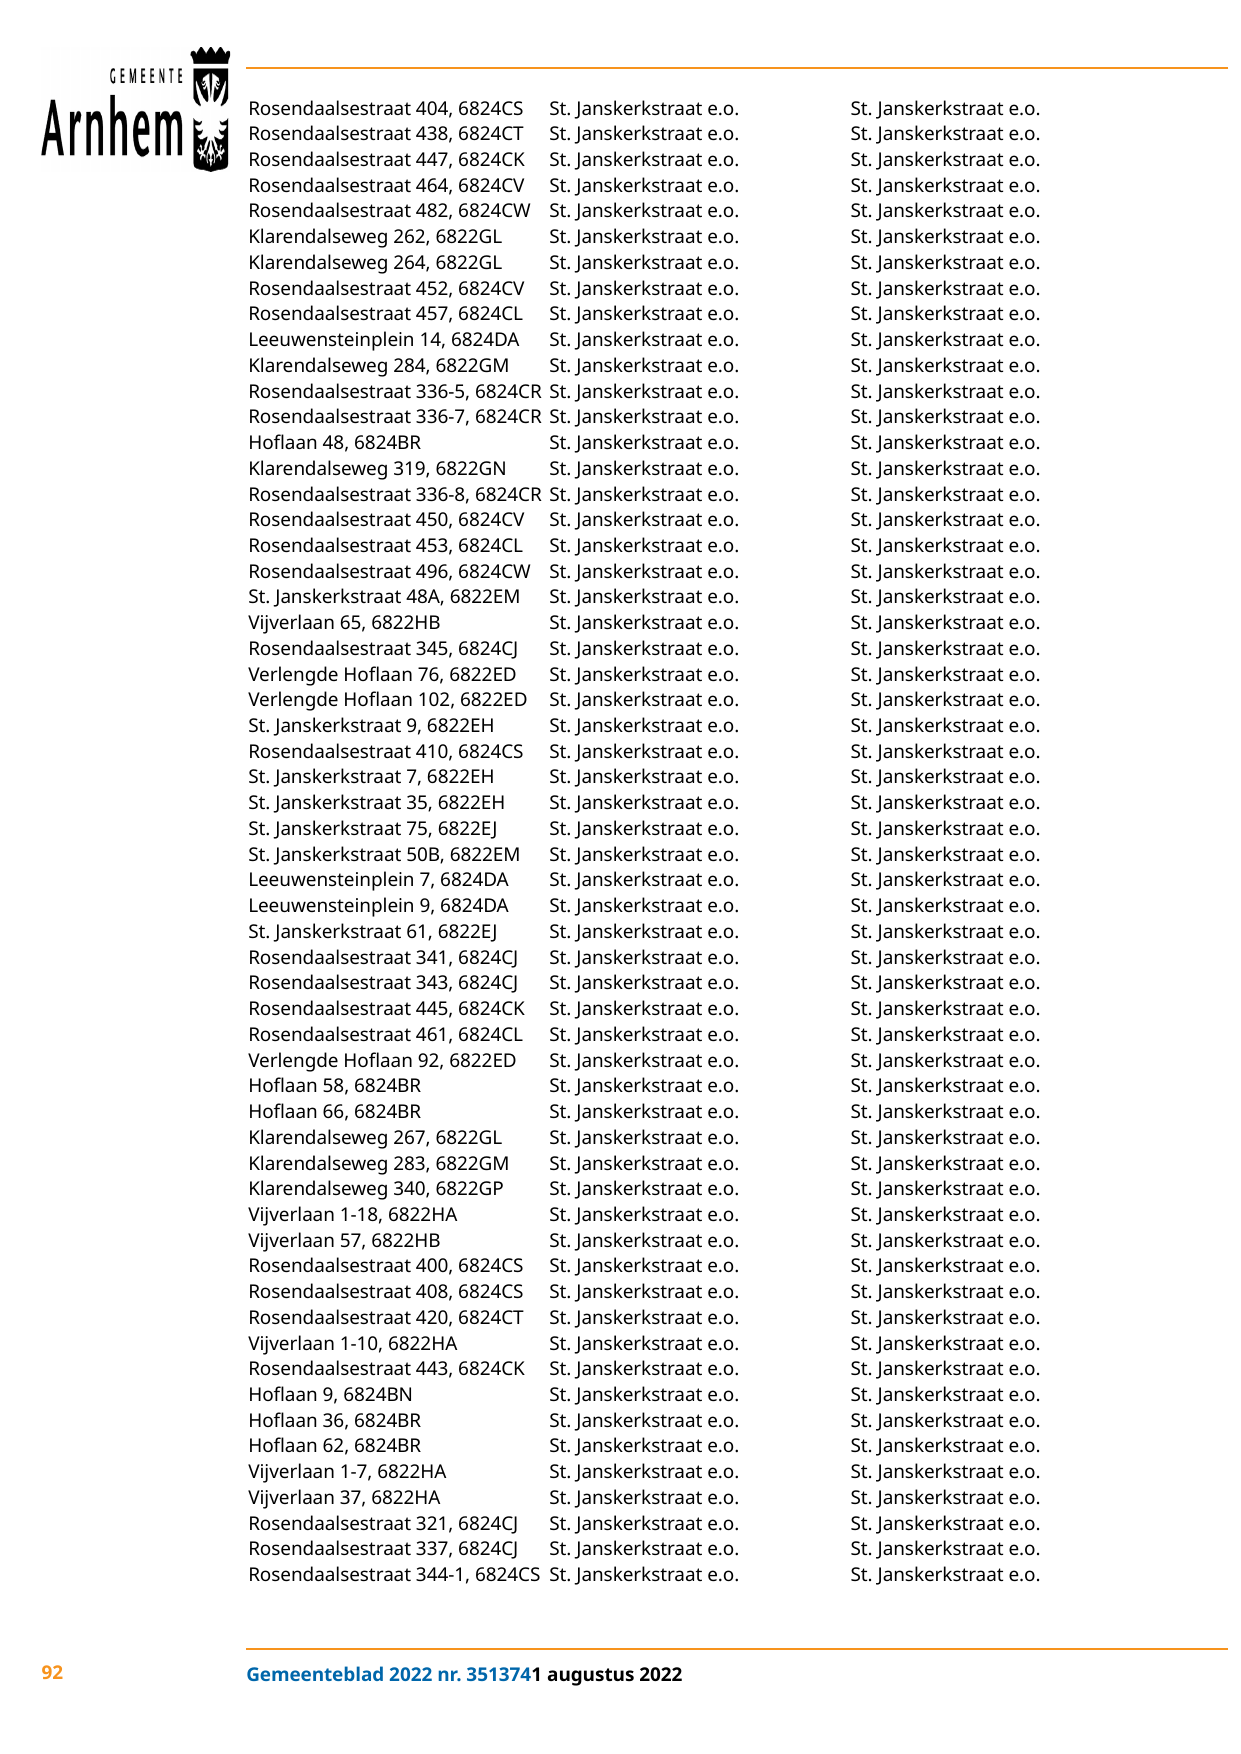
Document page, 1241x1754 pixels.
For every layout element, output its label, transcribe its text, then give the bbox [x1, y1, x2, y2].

table_cell Verlengde Hoflaan 76, 6822ED [248, 661, 549, 687]
table_cell St. Janskerkstraat e.o. [549, 738, 850, 764]
table_cell St. Janskerkstraat e.o. [549, 172, 850, 198]
table_cell St. Janskerkstraat e.o. [549, 1278, 850, 1304]
table_cell St. Janskerkstraat e.o. [549, 224, 850, 249]
table_cell Rosendaalsestraat 404, 6824CS [248, 95, 549, 121]
table_cell Rosendaalsestraat 438, 6824CT [248, 121, 549, 146]
table_cell St. Janskerkstraat e.o. [850, 970, 1152, 995]
table_cell St. Janskerkstraat e.o. [850, 918, 1152, 944]
table_cell Leeuwensteinplein 14, 6824DA [248, 326, 549, 352]
table_cell St. Janskerkstraat e.o. [549, 1201, 850, 1227]
table_cell St. Janskerkstraat e.o. [549, 687, 850, 712]
table_cell St. Janskerkstraat e.o. [549, 1073, 850, 1098]
table_cell Rosendaalsestraat 410, 6824CS [248, 738, 549, 764]
table_cell St. Janskerkstraat e.o. [549, 1561, 850, 1587]
table_cell Verlengde Hoflaan 92, 6822ED [248, 1047, 549, 1072]
table_cell St. Janskerkstraat e.o. [549, 481, 850, 506]
table_cell St. Janskerkstraat e.o. [549, 1433, 850, 1458]
table_cell St. Janskerkstraat e.o. [850, 506, 1152, 532]
table_cell St. Janskerkstraat e.o. [549, 1536, 850, 1561]
table_cell Rosendaalsestraat 447, 6824CK [248, 146, 549, 172]
table_cell St. Janskerkstraat 50B, 6822EM [248, 841, 549, 867]
table_cell Hoflaan 62, 6824BR [248, 1433, 549, 1458]
table_cell St. Janskerkstraat e.o. [850, 841, 1152, 867]
table_cell Leeuwensteinplein 9, 6824DA [248, 893, 549, 918]
table_cell St. Janskerkstraat e.o. [850, 1407, 1152, 1433]
table_cell St. Janskerkstraat 35, 6822EH [248, 790, 549, 815]
table_cell Rosendaalsestraat 408, 6824CS [248, 1278, 549, 1304]
table_cell St. Janskerkstraat e.o. [850, 198, 1152, 223]
table_cell Hoflaan 48, 6824BR [248, 429, 549, 455]
table_cell St. Janskerkstraat e.o. [850, 455, 1152, 481]
table_cell St. Janskerkstraat e.o. [850, 352, 1152, 378]
table_cell St. Janskerkstraat e.o. [549, 532, 850, 558]
table_cell St. Janskerkstraat e.o. [549, 121, 850, 146]
table_cell St. Janskerkstraat e.o. [549, 1253, 850, 1278]
table_cell St. Janskerkstraat e.o. [549, 506, 850, 532]
table_cell St. Janskerkstraat e.o. [549, 1227, 850, 1253]
table_cell St. Janskerkstraat e.o. [549, 558, 850, 584]
table_cell Klarendalseweg 262, 6822GL [248, 224, 549, 249]
table_cell St. Janskerkstraat 61, 6822EJ [248, 918, 549, 944]
table_cell St. Janskerkstraat e.o. [850, 687, 1152, 712]
table_cell St. Janskerkstraat e.o. [549, 815, 850, 841]
table_cell St. Janskerkstraat e.o. [850, 738, 1152, 764]
table_cell Rosendaalsestraat 321, 6824CJ [248, 1510, 549, 1536]
table_cell Rosendaalsestraat 337, 6824CJ [248, 1536, 549, 1561]
table_cell St. Janskerkstraat e.o. [549, 1150, 850, 1175]
table_cell Vijverlaan 37, 6822HA [248, 1484, 549, 1510]
table_cell St. Janskerkstraat e.o. [850, 558, 1152, 584]
table_cell St. Janskerkstraat e.o. [549, 1459, 850, 1484]
table_cell St. Janskerkstraat e.o. [850, 944, 1152, 969]
table_cell St. Janskerkstraat e.o. [850, 1536, 1152, 1561]
table_cell St. Janskerkstraat e.o. [549, 609, 850, 635]
table_cell St. Janskerkstraat e.o. [850, 429, 1152, 455]
table_cell St. Janskerkstraat e.o. [549, 146, 850, 172]
table_cell St. Janskerkstraat e.o. [549, 1330, 850, 1356]
table_cell Rosendaalsestraat 400, 6824CS [248, 1253, 549, 1278]
table_cell St. Janskerkstraat e.o. [549, 1175, 850, 1201]
table_cell Rosendaalsestraat 461, 6824CL [248, 1021, 549, 1047]
table_cell Vijverlaan 57, 6822HB [248, 1227, 549, 1253]
table_cell St. Janskerkstraat e.o. [850, 1484, 1152, 1510]
table_cell St. Janskerkstraat e.o. [850, 995, 1152, 1021]
table_cell St. Janskerkstraat e.o. [850, 224, 1152, 249]
table_cell St. Janskerkstraat e.o. [549, 661, 850, 687]
table_cell St. Janskerkstraat e.o. [549, 1021, 850, 1047]
table_cell St. Janskerkstraat e.o. [549, 944, 850, 969]
table_cell St. Janskerkstraat e.o. [549, 1124, 850, 1150]
table_cell Hoflaan 36, 6824BR [248, 1407, 549, 1433]
table_cell St. Janskerkstraat e.o. [549, 893, 850, 918]
table_cell St. Janskerkstraat e.o. [549, 352, 850, 378]
table_cell Klarendalseweg 340, 6822GP [248, 1175, 549, 1201]
table_cell St. Janskerkstraat e.o. [549, 1098, 850, 1124]
table_cell St. Janskerkstraat 75, 6822EJ [248, 815, 549, 841]
table_cell Rosendaalsestraat 496, 6824CW [248, 558, 549, 584]
table_cell Vijverlaan 1-10, 6822HA [248, 1330, 549, 1356]
table_cell St. Janskerkstraat e.o. [850, 1433, 1152, 1458]
table_cell St. Janskerkstraat e.o. [549, 404, 850, 429]
table_cell St. Janskerkstraat e.o. [549, 326, 850, 352]
table_cell Verlengde Hoflaan 102, 6822ED [248, 687, 549, 712]
table_cell Vijverlaan 1-18, 6822HA [248, 1201, 549, 1227]
table_cell St. Janskerkstraat e.o. [850, 532, 1152, 558]
table_cell St. Janskerkstraat e.o. [549, 1304, 850, 1330]
table_cell St. Janskerkstraat e.o. [850, 635, 1152, 661]
table_cell St. Janskerkstraat e.o. [850, 790, 1152, 815]
table_cell St. Janskerkstraat e.o. [549, 712, 850, 738]
table_cell St. Janskerkstraat 9, 6822EH [248, 712, 549, 738]
table_cell Rosendaalsestraat 420, 6824CT [248, 1304, 549, 1330]
table_cell St. Janskerkstraat e.o. [850, 1227, 1152, 1253]
table_cell St. Janskerkstraat e.o. [850, 1201, 1152, 1227]
table_cell St. Janskerkstraat e.o. [850, 249, 1152, 275]
table_cell St. Janskerkstraat e.o. [850, 1021, 1152, 1047]
table_cell St. Janskerkstraat e.o. [850, 95, 1152, 121]
table_cell Rosendaalsestraat 341, 6824CJ [248, 944, 549, 969]
table_cell St. Janskerkstraat e.o. [850, 712, 1152, 738]
table_cell St. Janskerkstraat e.o. [549, 970, 850, 995]
table_cell St. Janskerkstraat e.o. [850, 172, 1152, 198]
table_cell St. Janskerkstraat e.o. [549, 1407, 850, 1433]
table_cell St. Janskerkstraat e.o. [850, 815, 1152, 841]
table_cell St. Janskerkstraat e.o. [549, 995, 850, 1021]
table_cell Hoflaan 58, 6824BR [248, 1073, 549, 1098]
table_cell St. Janskerkstraat 7, 6822EH [248, 764, 549, 789]
table_cell St. Janskerkstraat e.o. [549, 584, 850, 609]
table_cell Hoflaan 9, 6824BN [248, 1381, 549, 1407]
table_cell St. Janskerkstraat e.o. [549, 918, 850, 944]
table_cell St. Janskerkstraat e.o. [549, 764, 850, 789]
table_cell St. Janskerkstraat e.o. [549, 249, 850, 275]
table_cell St. Janskerkstraat e.o. [850, 867, 1152, 892]
table_cell St. Janskerkstraat e.o. [549, 790, 850, 815]
table_cell St. Janskerkstraat e.o. [850, 1459, 1152, 1484]
table_cell St. Janskerkstraat e.o. [850, 609, 1152, 635]
table_cell St. Janskerkstraat 48A, 6822EM [248, 584, 549, 609]
table_cell St. Janskerkstraat e.o. [850, 893, 1152, 918]
table_cell Klarendalseweg 284, 6822GM [248, 352, 549, 378]
table_cell St. Janskerkstraat e.o. [549, 378, 850, 403]
table_cell Rosendaalsestraat 336-7, 6824CR [248, 404, 549, 429]
table_cell St. Janskerkstraat e.o. [850, 301, 1152, 326]
table_cell St. Janskerkstraat e.o. [850, 1278, 1152, 1304]
table_cell Rosendaalsestraat 450, 6824CV [248, 506, 549, 532]
table_cell Rosendaalsestraat 457, 6824CL [248, 301, 549, 326]
table_cell St. Janskerkstraat e.o. [850, 661, 1152, 687]
table_cell Rosendaalsestraat 453, 6824CL [248, 532, 549, 558]
table_cell St. Janskerkstraat e.o. [850, 404, 1152, 429]
table_cell Rosendaalsestraat 482, 6824CW [248, 198, 549, 223]
table_cell Vijverlaan 1-7, 6822HA [248, 1459, 549, 1484]
table_cell St. Janskerkstraat e.o. [850, 1381, 1152, 1407]
table_cell St. Janskerkstraat e.o. [850, 146, 1152, 172]
table_cell St. Janskerkstraat e.o. [850, 378, 1152, 403]
table_cell St. Janskerkstraat e.o. [850, 1175, 1152, 1201]
table_cell St. Janskerkstraat e.o. [850, 764, 1152, 789]
table_cell Rosendaalsestraat 464, 6824CV [248, 172, 549, 198]
table_cell St. Janskerkstraat e.o. [850, 481, 1152, 506]
table_cell St. Janskerkstraat e.o. [850, 584, 1152, 609]
table_cell Klarendalseweg 264, 6822GL [248, 249, 549, 275]
table_cell St. Janskerkstraat e.o. [850, 1304, 1152, 1330]
table_cell Rosendaalsestraat 345, 6824CJ [248, 635, 549, 661]
table_cell St. Janskerkstraat e.o. [549, 841, 850, 867]
table_cell Hoflaan 66, 6824BR [248, 1098, 549, 1124]
table_cell Rosendaalsestraat 443, 6824CK [248, 1356, 549, 1381]
picture [41, 47, 231, 172]
table_cell St. Janskerkstraat e.o. [850, 1047, 1152, 1072]
table_cell St. Janskerkstraat e.o. [850, 326, 1152, 352]
table_cell St. Janskerkstraat e.o. [850, 1356, 1152, 1381]
table_cell St. Janskerkstraat e.o. [549, 1356, 850, 1381]
table_cell St. Janskerkstraat e.o. [549, 301, 850, 326]
table_cell St. Janskerkstraat e.o. [850, 275, 1152, 301]
table_cell St. Janskerkstraat e.o. [549, 1484, 850, 1510]
table_cell St. Janskerkstraat e.o. [850, 121, 1152, 146]
table_cell St. Janskerkstraat e.o. [549, 1510, 850, 1536]
table_cell Rosendaalsestraat 336-8, 6824CR [248, 481, 549, 506]
table_cell Klarendalseweg 319, 6822GN [248, 455, 549, 481]
table_cell Klarendalseweg 267, 6822GL [248, 1124, 549, 1150]
table_cell Rosendaalsestraat 344-1, 6824CS [248, 1561, 549, 1587]
table_cell Vijverlaan 65, 6822HB [248, 609, 549, 635]
table_cell Rosendaalsestraat 336-5, 6824CR [248, 378, 549, 403]
table_cell Klarendalseweg 283, 6822GM [248, 1150, 549, 1175]
table_cell St. Janskerkstraat e.o. [549, 455, 850, 481]
table_cell St. Janskerkstraat e.o. [549, 867, 850, 892]
table_cell St. Janskerkstraat e.o. [549, 198, 850, 223]
table_cell Rosendaalsestraat 343, 6824CJ [248, 970, 549, 995]
table_cell St. Janskerkstraat e.o. [850, 1073, 1152, 1098]
table_cell St. Janskerkstraat e.o. [850, 1510, 1152, 1536]
table_cell St. Janskerkstraat e.o. [549, 95, 850, 121]
table_cell St. Janskerkstraat e.o. [850, 1150, 1152, 1175]
table_cell St. Janskerkstraat e.o. [549, 429, 850, 455]
table_cell St. Janskerkstraat e.o. [850, 1124, 1152, 1150]
table_cell St. Janskerkstraat e.o. [549, 635, 850, 661]
table_cell Rosendaalsestraat 452, 6824CV [248, 275, 549, 301]
table_cell St. Janskerkstraat e.o. [850, 1253, 1152, 1278]
table_cell Leeuwensteinplein 7, 6824DA [248, 867, 549, 892]
table_cell St. Janskerkstraat e.o. [850, 1561, 1152, 1587]
table_cell St. Janskerkstraat e.o. [549, 1381, 850, 1407]
table_cell St. Janskerkstraat e.o. [850, 1098, 1152, 1124]
table_cell Rosendaalsestraat 445, 6824CK [248, 995, 549, 1021]
table_cell St. Janskerkstraat e.o. [549, 275, 850, 301]
table_cell St. Janskerkstraat e.o. [549, 1047, 850, 1072]
table_cell St. Janskerkstraat e.o. [850, 1330, 1152, 1356]
